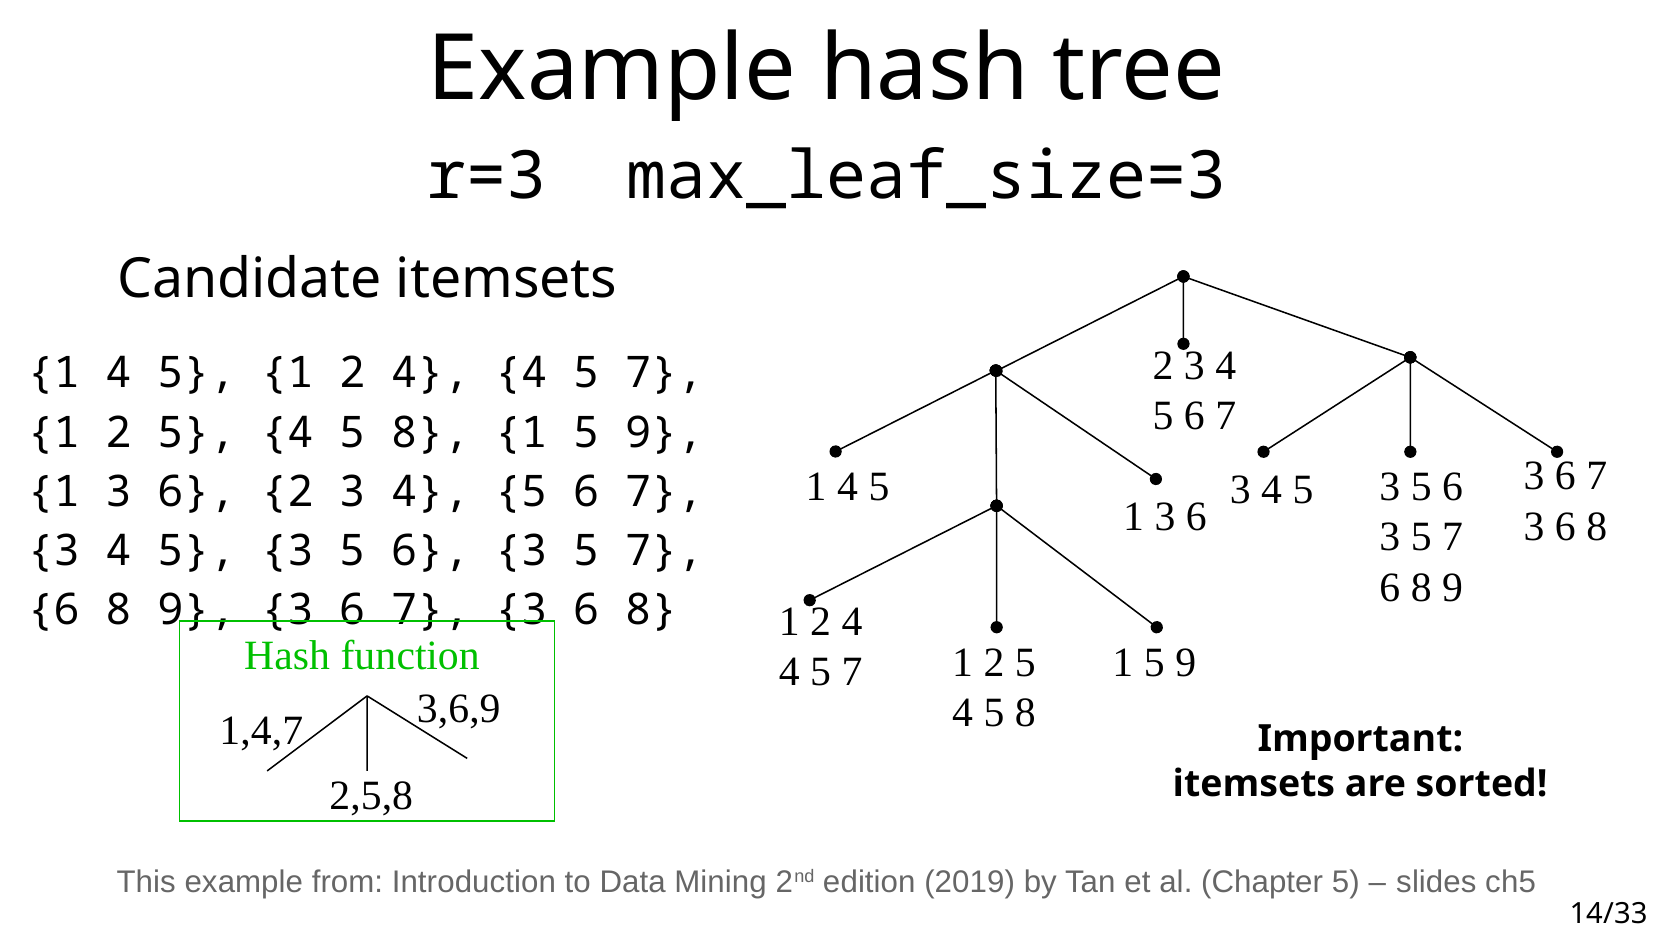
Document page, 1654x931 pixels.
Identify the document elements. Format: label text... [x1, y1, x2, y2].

text_box This example from: Introduction to Data Mining 2nd edition (2019) by Tan et al. (Chapter 5) – slides ch5 [7, 857, 1646, 916]
text_box 1 3 6 [1108, 481, 1223, 547]
text_box 3 5 6 3 5 7 6 8 9 [1364, 451, 1479, 617]
text_box 3,6,9 [402, 673, 516, 739]
text_box Hash function [229, 622, 495, 686]
text_box 1 2 4 4 5 7 [764, 586, 878, 702]
text_box 2,5,8 [314, 760, 429, 820]
text_box 1 4 5 [790, 451, 905, 517]
text_box 3 6 7 3 6 8 [1508, 440, 1623, 556]
text_box 2 3 4 5 6 7 [1137, 330, 1252, 446]
text_box 1 5 9 [1097, 627, 1212, 693]
text_box 3 4 5 [1215, 454, 1329, 520]
text_box 1 2 5 4 5 8 [937, 627, 1052, 742]
text_box 2,5,8 [314, 822, 429, 826]
list Candidate itemsets {1 4 5}, {1 2 4}, {4 5 7}, {1 2 5}, {4 5 8}, {1 5 9}, {1 3 6}, {2 3 4}, {5 6 7}, {3 4 5}, {3 5 6}, {3 5 7}, {6 8 9}, {3 6 7}, {3 6 8} [27, 238, 708, 655]
text_box Important: itemsets are sorted! [1087, 706, 1634, 812]
text_box 1,4,7 [204, 695, 319, 761]
title Example hash tree r=3 max_leaf_size=3 [82, 6, 1571, 214]
